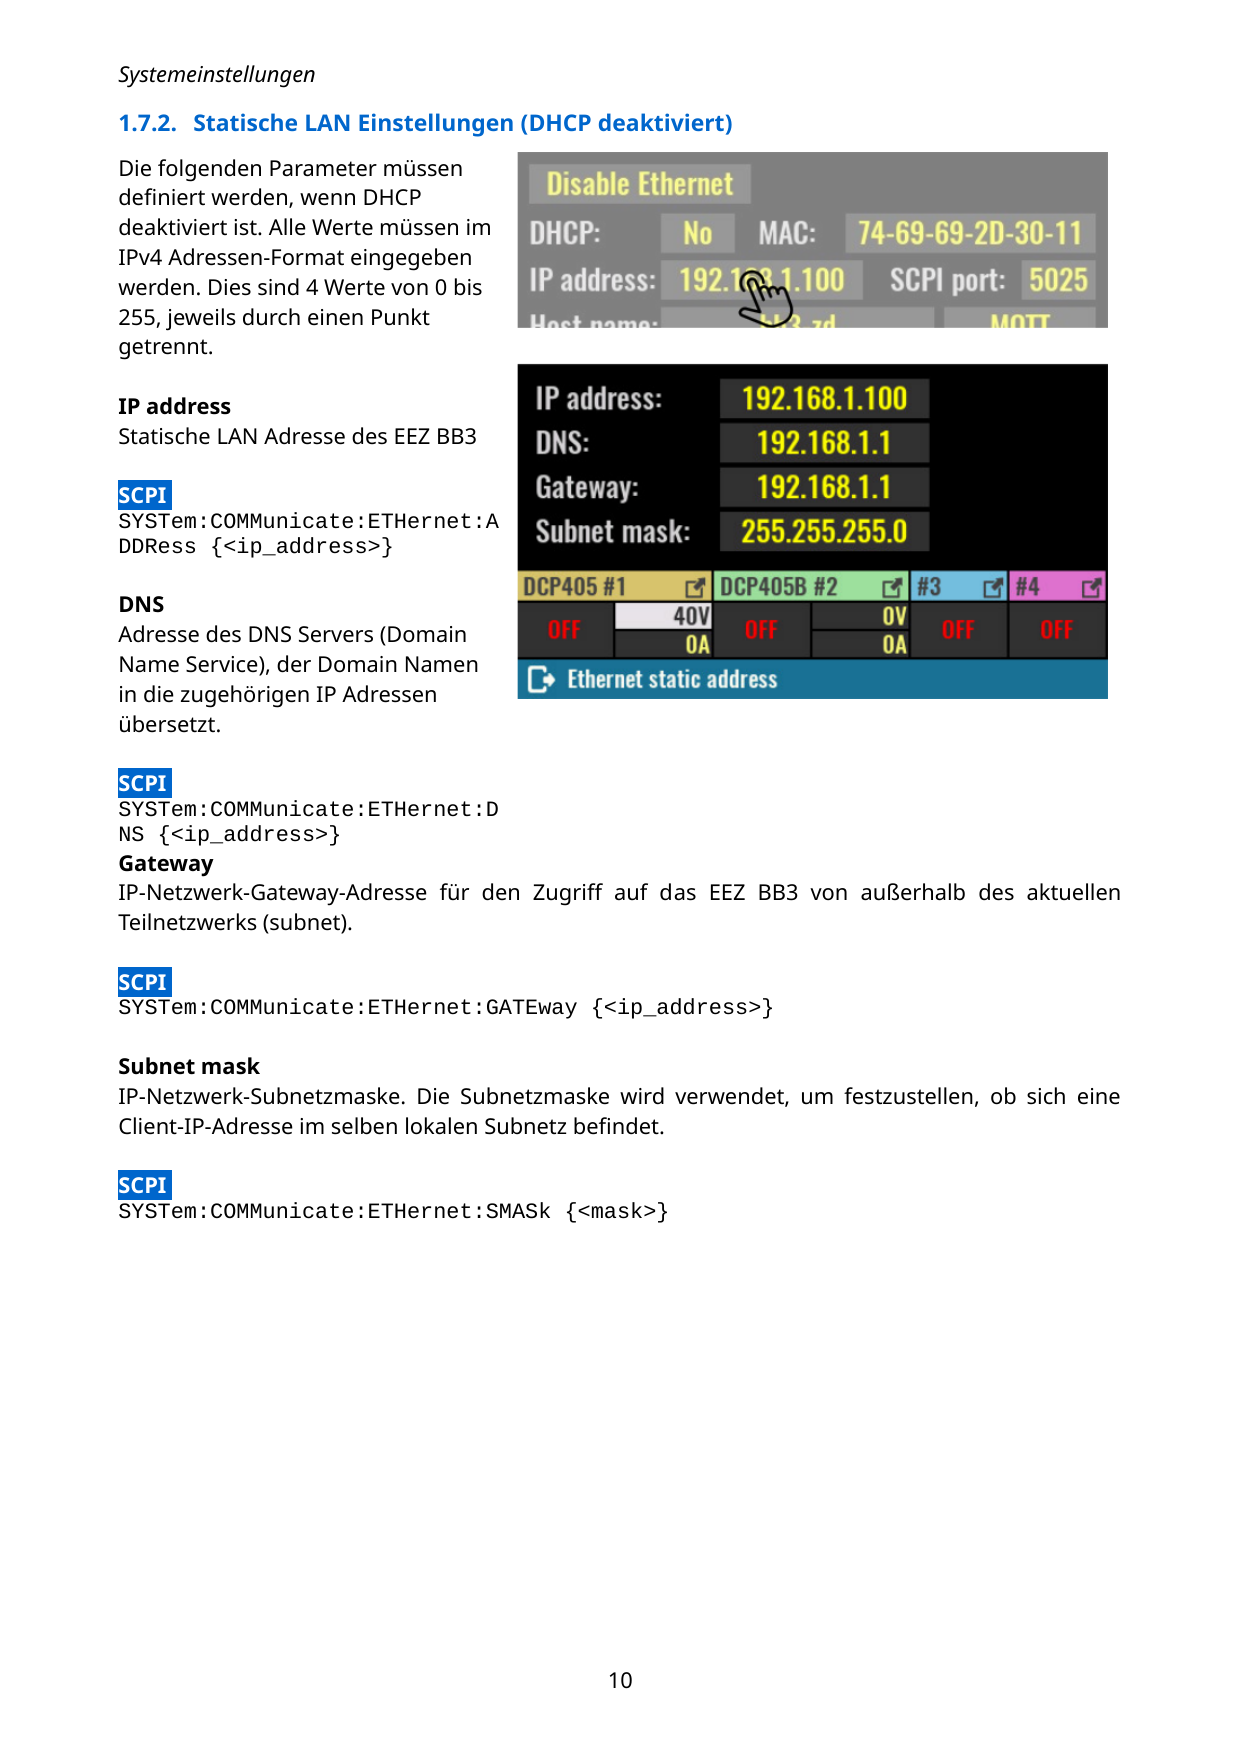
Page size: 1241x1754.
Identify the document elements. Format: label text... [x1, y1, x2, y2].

subtitle Statische LAN Einstellungen (DHCP deaktiviert) [118, 107, 1122, 138]
text SCPI [118, 967, 1122, 997]
table_header [503, 153, 1123, 848]
text Gateway [118, 848, 1122, 877]
text SCPI [118, 1170, 1122, 1200]
text IP-Netzwerk-Gateway-Adresse für den Zugriff auf das EEZ BB3 von außerhalb des aktuellen Teilnetzwerks (subnet). [118, 877, 1122, 937]
text SYSTem:COMMunicate:ETHernet:GATEway {<ip_address>} [118, 997, 1122, 1021]
text IP-Netzwerk-Subnetzmaske. Die Subnetzmaske wird verwendet, um festzustellen, ob sich eine Client-IP-Adresse im selben lokalen Subnetz befindet. [118, 1081, 1122, 1141]
text Subnet mask [118, 1051, 1122, 1081]
text SYSTem:COMMunicate:ETHernet:SMASk {<mask>} [118, 1200, 1122, 1225]
table_header Die folgenden Parameter müssen definiert werden, wenn DHCP deaktiviert ist. Alle Werte müssen im IPv4 Adressen-Format eingegeben werden. Dies sind 4 Werte von 0 bis 255, jeweils durch einen Punkt getrennt. IP address Statische LAN Adresse des EEZ BB3 SCPI SYSTem:COMMunicate:ETHernet:ADDRess {<ip_address>} DNS Adresse des DNS Servers (Domain Name Service), der Domain Namen in die zugehörigen IP Adressen übersetzt. SCPI SYSTem:COMMunicate:ETHernet:DNS {<ip_address>} [118, 153, 502, 848]
picture [517, 152, 1108, 699]
